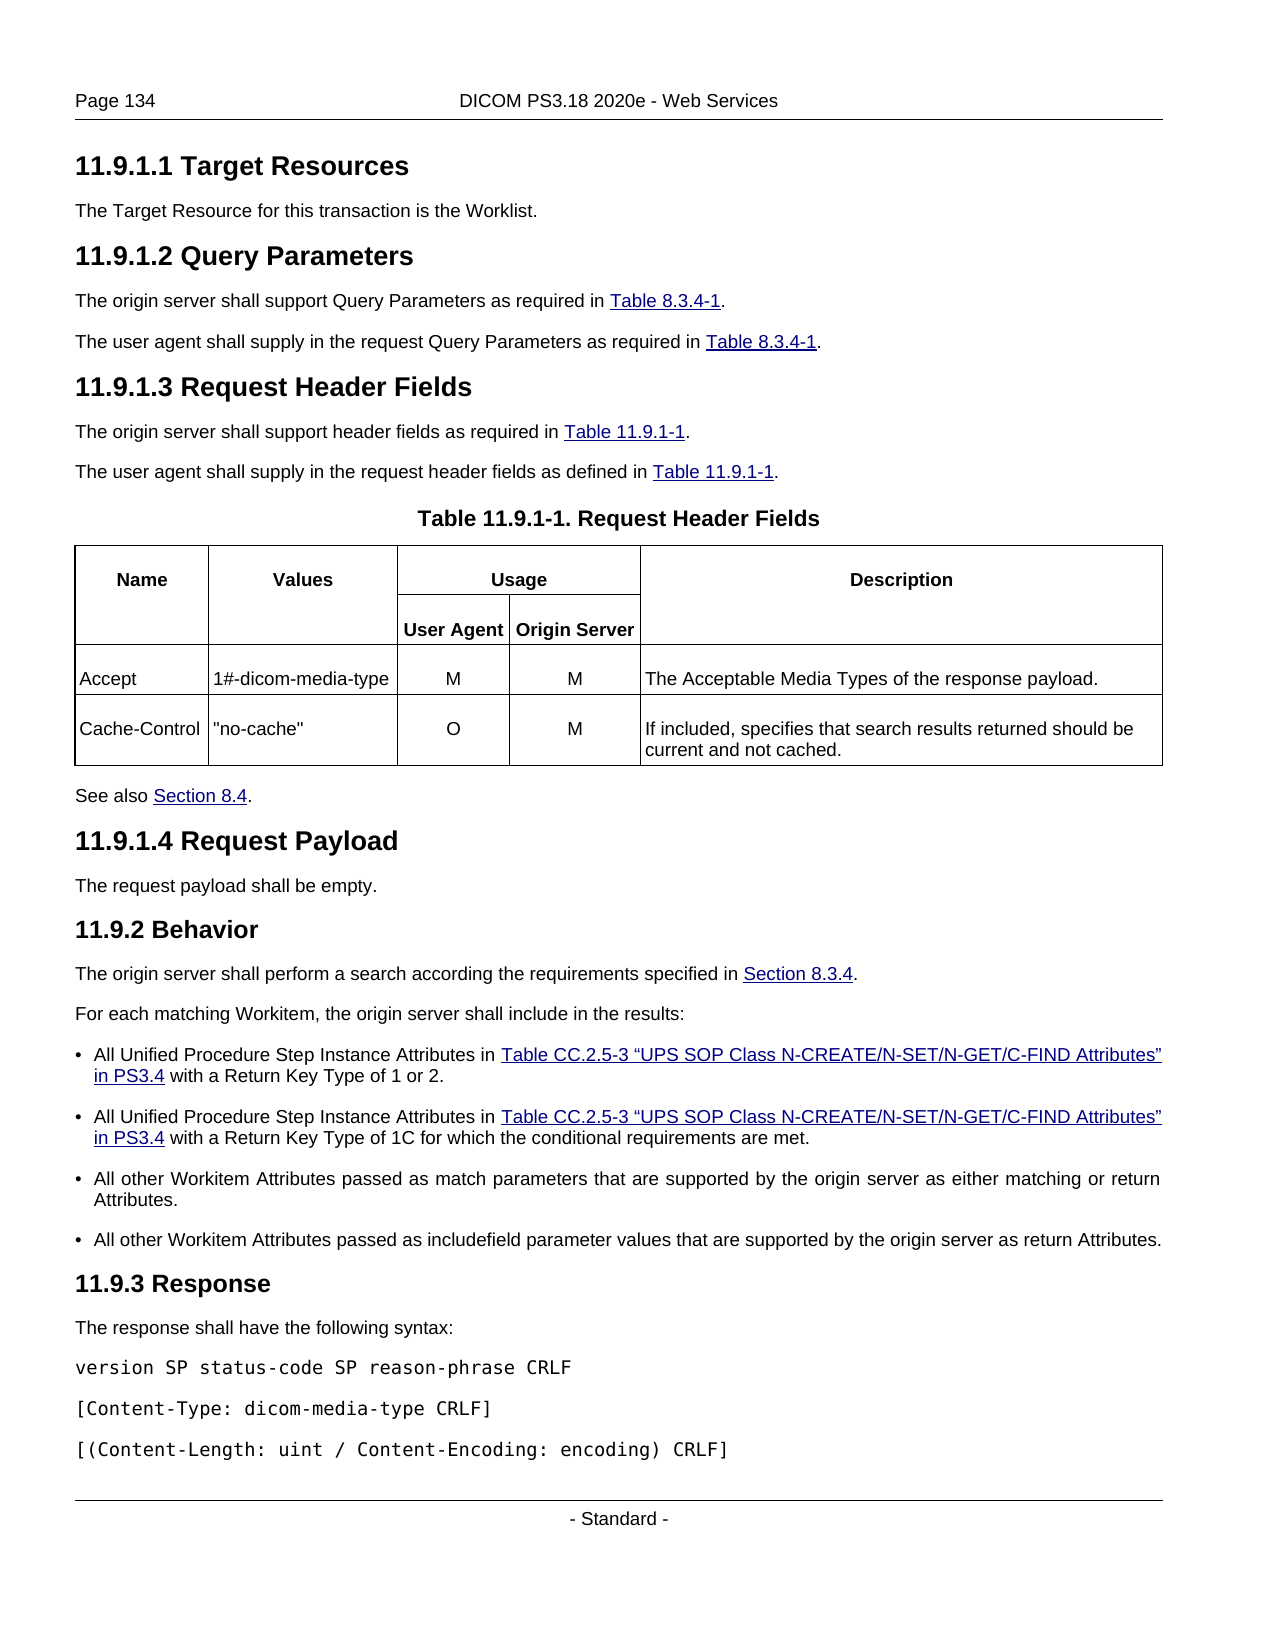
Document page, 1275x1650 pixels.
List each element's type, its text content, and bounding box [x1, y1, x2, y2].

table_cell 1#-dicom-media-type [209, 645, 397, 694]
text • All other Workitem Attributes passed as match parameters that are supported by the origin server as either matching or return Attributes. [75, 1167, 1162, 1210]
table_cell User Agent [398, 595, 509, 644]
text [Content-Type: dicom-media-type CRLF] [75, 1398, 1162, 1420]
text The response shall have the following syntax: [75, 1317, 1162, 1338]
text See also Section 8.4. [75, 785, 1162, 806]
table_cell If included, specifies that search results returned should be current and not cached. [641, 695, 1162, 765]
table_cell Origin Server [510, 595, 640, 644]
table_header Usage [398, 546, 640, 594]
table_cell O [398, 695, 509, 765]
table_header Name [76, 546, 208, 644]
text The user agent shall supply in the request Query Parameters as required in Table 8.3.4-1. [75, 331, 1162, 352]
table_cell "no-cache" [209, 695, 397, 765]
table_cell Accept [76, 645, 208, 694]
text The origin server shall support Query Parameters as required in Table 8.3.4-1. [75, 290, 1162, 312]
text 11.9.1.2 Query Parameters [75, 240, 1162, 272]
text [(Content-Length: uint / Content-Encoding: encoding) CRLF] [75, 1438, 1162, 1460]
text 11.9.3 Response [75, 1269, 1162, 1298]
table_cell M [510, 695, 640, 765]
text • All Unified Procedure Step Instance Attributes in Table CC.2.5-3 “UPS SOP Class N-CREATE/N-SET/N-GET/C-FIND Attributes” in PS3.4 with a Return Key Type of 1 or 2. [75, 1043, 1162, 1087]
text 11.9.1.1 Target Resources [75, 150, 1162, 181]
text 11.9.1.4 Request Payload [75, 825, 1162, 856]
text The request payload shall be empty. [75, 875, 1162, 897]
text The Target Resource for this transaction is the Worklist. [75, 200, 1162, 222]
table_header Values [209, 546, 397, 644]
table_cell Cache-Control [76, 695, 208, 765]
text 11.9.2 Behavior [75, 915, 1162, 944]
text Table 11.9.1-1. Request Header Fields [75, 505, 1162, 531]
table_cell M [398, 645, 509, 694]
text The origin server shall support header fields as required in Table 11.9.1-1. [75, 421, 1162, 442]
table_cell M [510, 645, 640, 694]
text For each matching Workitem, the origin server shall include in the results: [75, 1003, 1162, 1025]
text The user agent shall supply in the request header fields as defined in Table 11.9.1-1. [75, 461, 1162, 483]
text • All Unified Procedure Step Instance Attributes in Table CC.2.5-3 “UPS SOP Class N-CREATE/N-SET/N-GET/C-FIND Attributes” in PS3.4 with a Return Key Type of 1C for which the conditional requirements are met. [75, 1105, 1162, 1148]
text • All other Workitem Attributes passed as includefield parameter values that are supported by the origin server as return Attributes. [75, 1229, 1162, 1251]
text version SP status-code SP reason-phrase CRLF [75, 1357, 1162, 1379]
text 11.9.1.3 Request Header Fields [75, 371, 1162, 402]
table_header Description [641, 546, 1162, 644]
table_cell The Acceptable Media Types of the response payload. [641, 645, 1162, 694]
text The origin server shall perform a search according the requirements specified in Section 8.3.4. [75, 963, 1162, 984]
